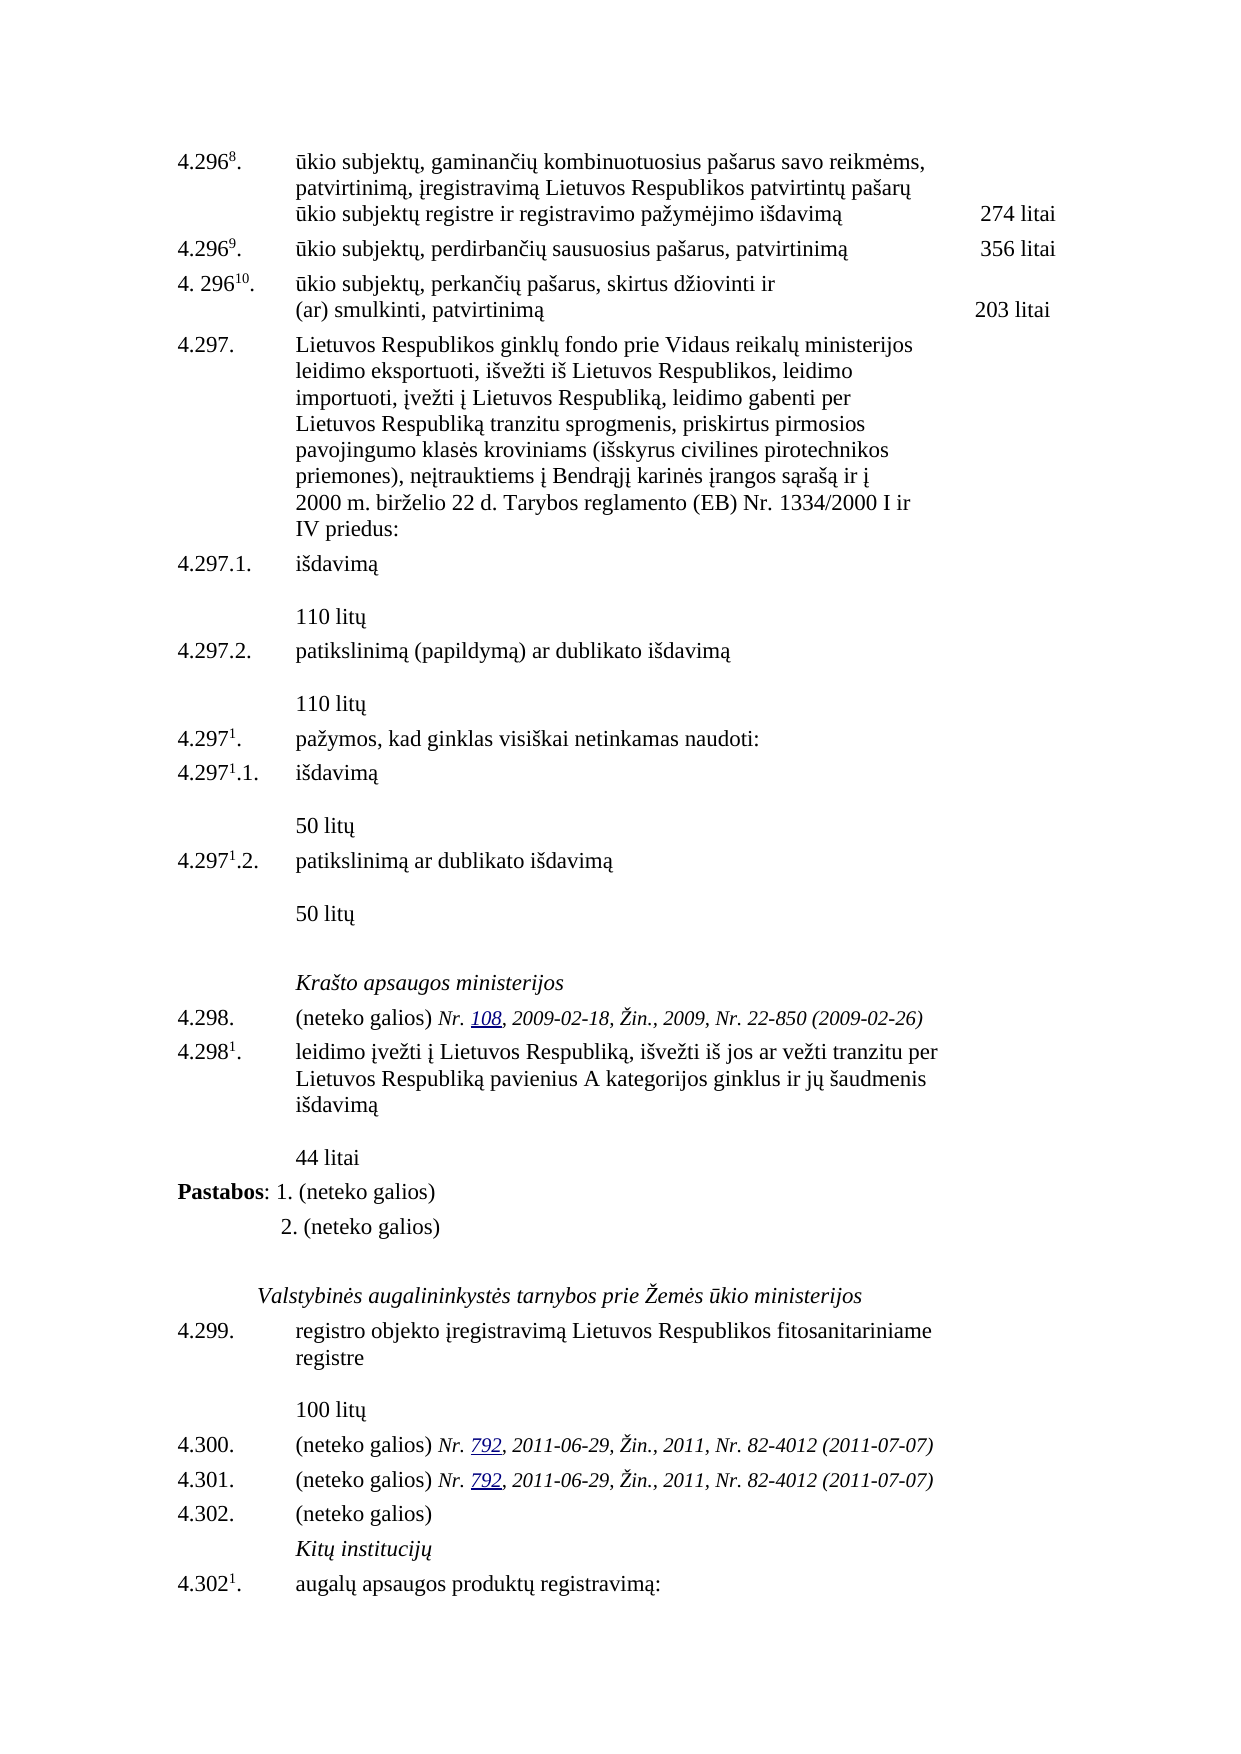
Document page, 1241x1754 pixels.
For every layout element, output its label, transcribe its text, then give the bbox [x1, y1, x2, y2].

text 4.3021. augalų apsaugos produktų registravimą: [177, 1570, 930, 1596]
text 4.2971.1. išdavimą 50 litų [177, 759, 930, 838]
text 4. 29610. ūkio subjektų, perkančių pašarus, skirtus džiovinti ir (ar) smulkinti, patvirtinimą 203 litai [177, 270, 1122, 322]
text Valstybinės augalininkystės tarnybos prie Žemės ūkio ministerijos [177, 1282, 945, 1309]
text 4.2969. ūkio subjektų, perdirbančių sausuosius pašarus, patvirtinimą 356 litai [177, 235, 1122, 261]
text 4.299. registro objekto įregistravimą Lietuvos Respublikos fitosanitariniame registre 100 litų [177, 1317, 945, 1423]
text Kitų institucijų [177, 1535, 945, 1561]
text 4.2971. pažymos, kad ginklas visiškai netinkamas naudoti: [177, 725, 930, 751]
text Krašto apsaugos ministerijos [177, 969, 945, 995]
text 4.2971.2. patikslinimą ar dublikato išdavimą 50 litų [177, 847, 930, 926]
text 4.298. (neteko galios) Nr. 108, 2009-02-18, Žin., 2009, Nr. 22-850 (2009-02-26) [177, 1004, 1122, 1030]
text 4.301. (neteko galios) Nr. 792, 2011-06-29, Žin., 2011, Nr. 82-4012 (2011-07-07) [177, 1466, 945, 1492]
text 4.2968. ūkio subjektų, gaminančių kombinuotuosius pašarus savo reikmėms, patvirtinimą, įregistravimą Lietuvos Respublikos patvirtintų pašarų ūkio subjektų registre ir registravimo pažymėjimo išdavimą 274 litai [177, 148, 1122, 227]
text 2. (neteko galios) [177, 1213, 1122, 1239]
text Pastabos: 1. (neteko galios) [177, 1178, 1122, 1205]
text 4.302. (neteko galios) [177, 1500, 945, 1527]
text 4.297.2. patikslinimą (papildymą) ar dublikato išdavimą 110 litų [177, 637, 945, 716]
text 4.297. Lietuvos Respublikos ginklų fondo prie Vidaus reikalų ministerijos leidimo eksportuoti, išvežti iš Lietuvos Respublikos, leidimo importuoti, įvežti į Lietuvos Respubliką, leidimo gabenti per Lietuvos Respubliką tranzitu sprogmenis, priskirtus pirmosios pavojingumo klasės kroviniams (išskyrus civilines pirotechnikos priemones), neįtrauktiems į Bendrąjį karinės įrangos sąrašą ir į 2000 m. birželio 22 d. Tarybos reglamento (EB) Nr. 1334/2000 I ir IV priedus: [177, 331, 924, 542]
text 4.300. (neteko galios) Nr. 792, 2011-06-29, Žin., 2011, Nr. 82-4012 (2011-07-07) [177, 1431, 945, 1457]
text 4.297.1. išdavimą 110 litų [177, 550, 924, 629]
text 4.2981. leidimo įvežti į Lietuvos Respubliką, išvežti iš jos ar vežti tranzitu per Lietuvos Respubliką pavienius A kategorijos ginklus ir jų šaudmenis išdavimą 44 litai [177, 1038, 945, 1170]
